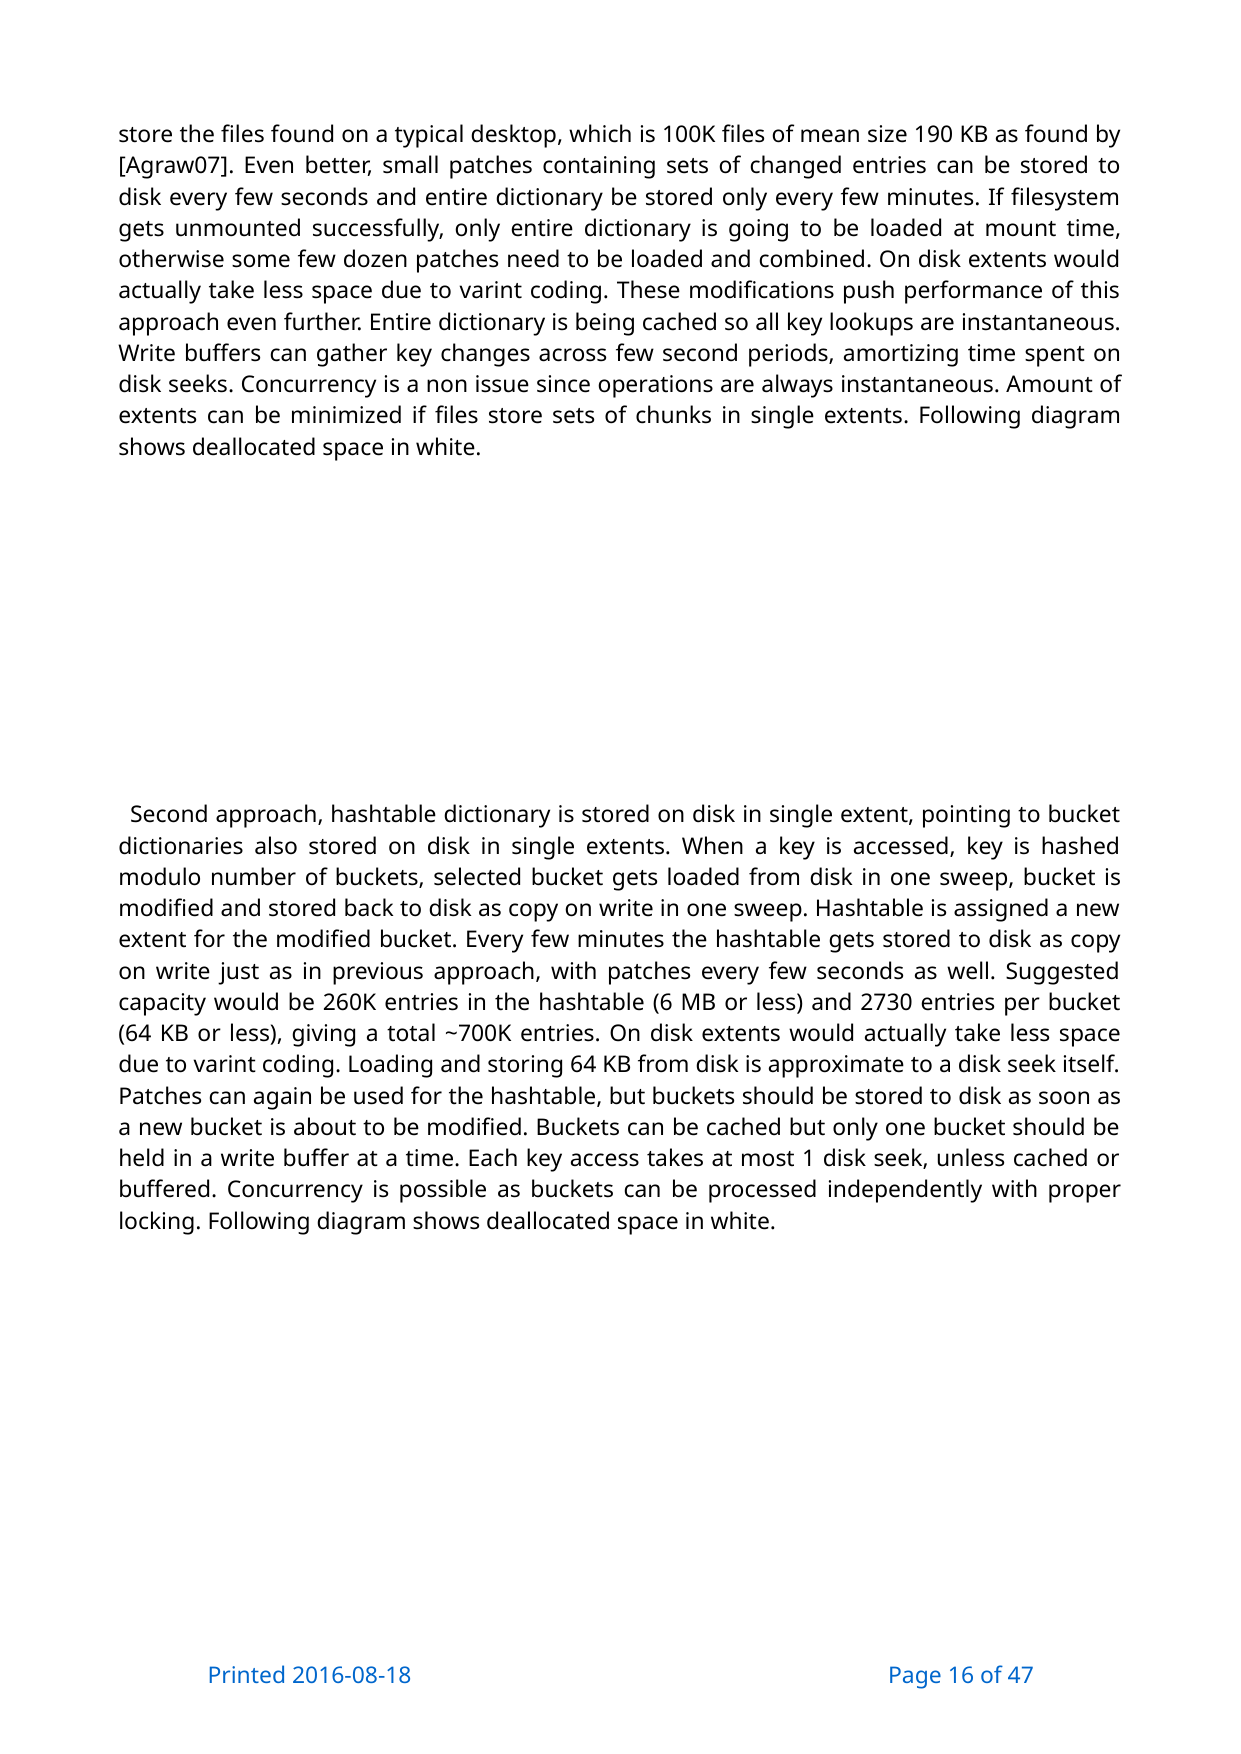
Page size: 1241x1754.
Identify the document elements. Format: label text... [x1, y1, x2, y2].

text Second approach, hashtable dictionary is stored on disk in single extent, pointing to bucket dictionaries also stored on disk in single extents. When a key is accessed, key is hashed modulo number of buckets, selected bucket gets loaded from disk in one sweep, bucket is modified and stored back to disk as copy on write in one sweep. Hashtable is assigned a new extent for the modified bucket. Every few minutes the hashtable gets stored to disk as copy on write just as in previous approach, with patches every few seconds as well. Suggested capacity would be 260K entries in the hashtable (6 MB or less) and 2730 entries per bucket (64 KB or less), giving a total ~700K entries. On disk extents would actually take less space due to varint coding. Loading and storing 64 KB from disk is approximate to a disk seek itself. Patches can again be used for the hashtable, but buckets should be stored to disk as soon as a new bucket is about to be modified. Buckets can be cached but only one bucket should be held in a write buffer at a time. Each key access takes at most 1 disk seek, unless cached or buffered. Concurrency is possible as buckets can be processed independently with proper locking. Following diagram shows deallocated space in white. [118, 798, 1122, 1236]
text store the files found on a typical desktop, which is 100K files of mean size 190 KB as found by [Agraw07]. Even better, small patches containing sets of changed entries can be stored to disk every few seconds and entire dictionary be stored only every few minutes. If filesystem gets unmounted successfully, only entire dictionary is going to be loaded at mount time, otherwise some few dozen patches need to be loaded and combined. On disk extents would actually take less space due to varint coding. These modifications push performance of this approach even further. Entire dictionary is being cached so all key lookups are instantaneous. Write buffers can gather key changes across few second periods, amortizing time spent on disk seeks. Concurrency is a non issue since operations are always instantaneous. Amount of extents can be minimized if files store sets of chunks in single extents. Following diagram shows deallocated space in white. [118, 118, 1122, 462]
